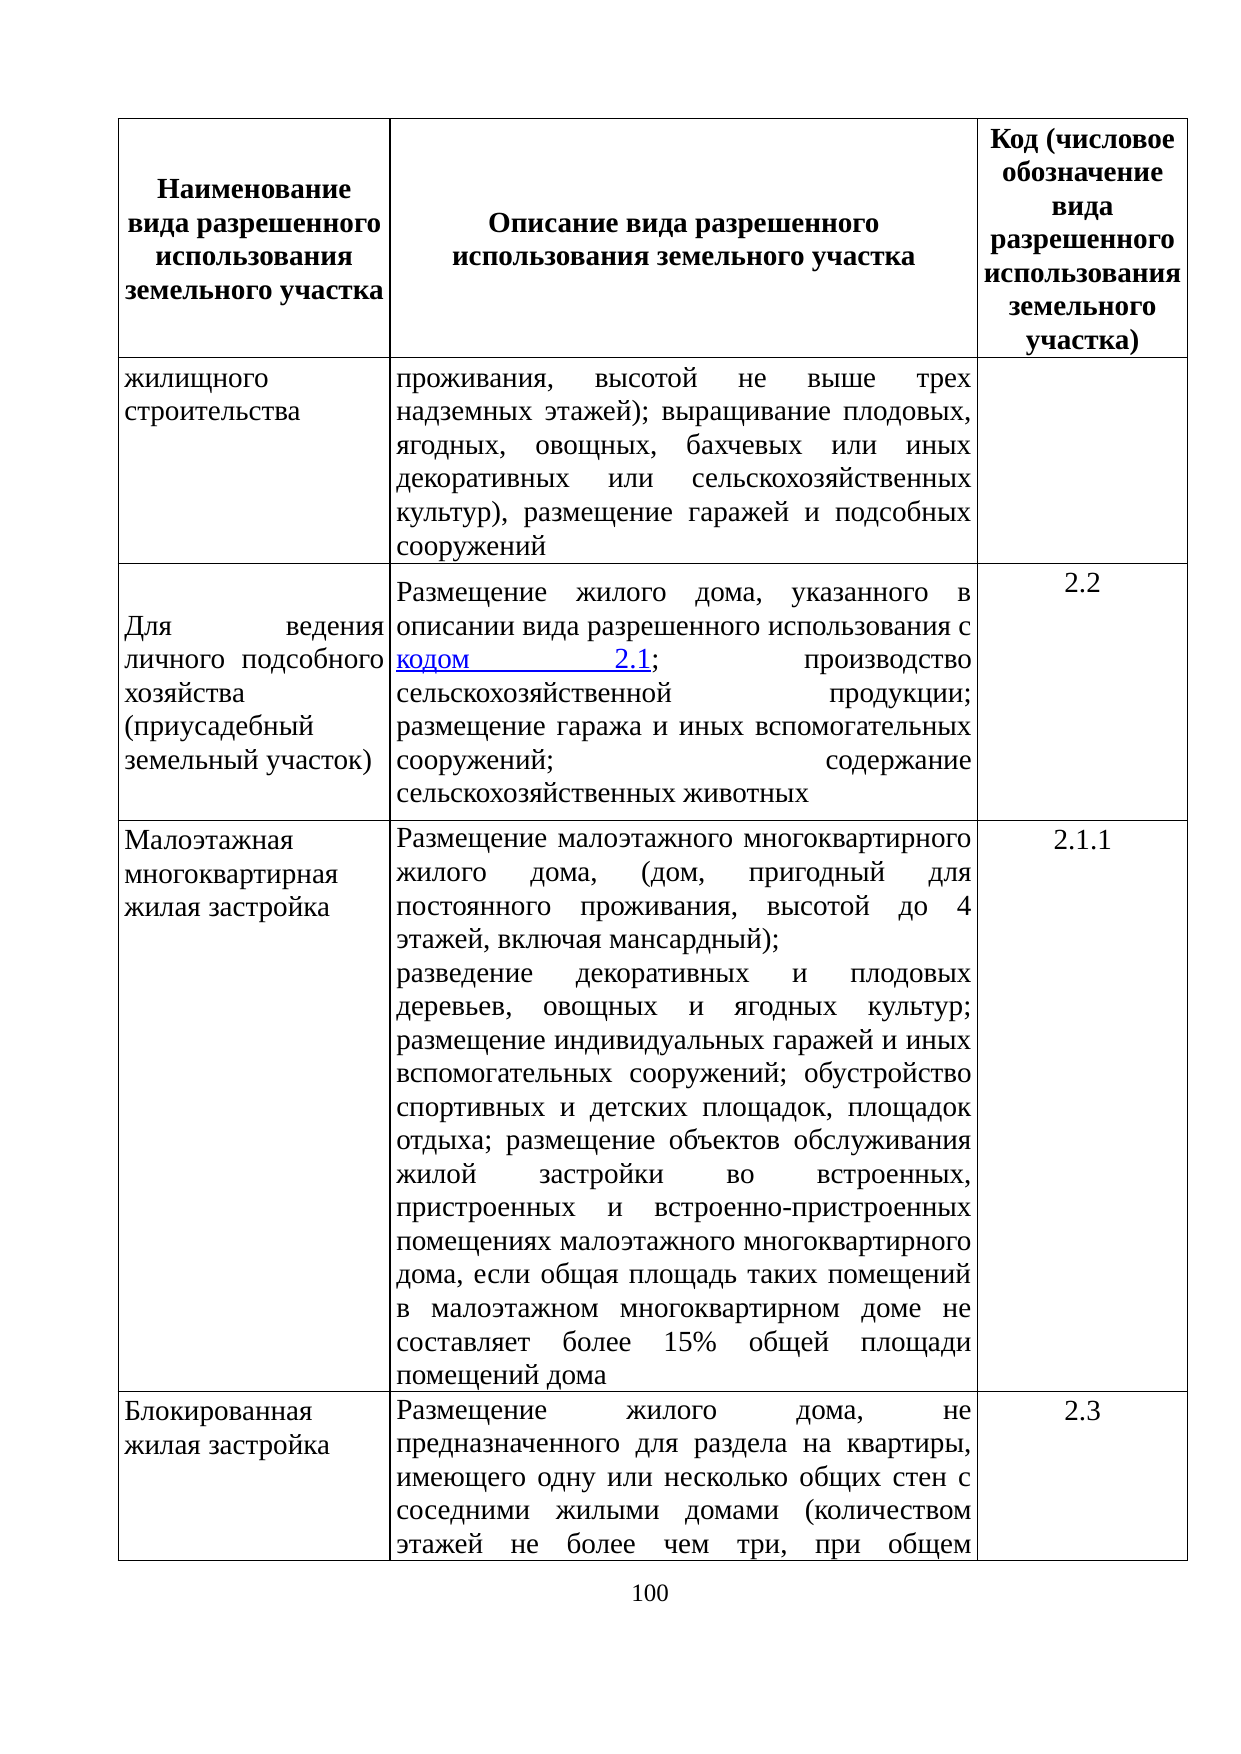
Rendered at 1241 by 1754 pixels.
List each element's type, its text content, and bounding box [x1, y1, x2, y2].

table_cell Блокированная жилая застройка [119, 1392, 389, 1559]
table_header Описание вида разрешенного использования земельного участка [391, 119, 977, 357]
table_cell проживания, высотой не выше трех надземных этажей); выращивание плодовых, ягодных, овощных, бахчевых или иных декоративных или сельскохозяйственных культур), размещение гаражей и подсобных сооружений [391, 358, 977, 563]
table_cell жилищного строительства [119, 358, 389, 563]
table_header Код (числовое обозначение вида разрешенного использования земельного участка) [978, 119, 1187, 357]
table_cell 2.3 [978, 1392, 1187, 1559]
table_cell Для ведения личного подсобного хозяйства (приусадебный земельный участок) [119, 564, 389, 819]
table_cell Малоэтажная многоквартирная жилая застройка [119, 821, 389, 1391]
table_header Наименование вида разрешенного использования земельного участка [119, 119, 389, 357]
table_cell 2.1.1 [978, 821, 1187, 1391]
table_cell Размещение малоэтажного многоквартирного жилого дома, (дом, пригодный для постоянного проживания, высотой до 4 этажей, включая мансардный); разведение декоративных и плодовых деревьев, овощных и ягодных культур; размещение индивидуальных гаражей и иных вспомогательных сооружений; обустройство спортивных и детских площадок, площадок отдыха; размещение объектов обслуживания жилой застройки во встроенных, пристроенных и встроенно-пристроенных помещениях малоэтажного многоквартирного дома, если общая площадь таких помещений в малоэтажном многоквартирном доме не составляет более 15% общей площади помещений дома [391, 821, 977, 1391]
table_cell 2.2 [978, 564, 1187, 819]
table_cell Размещение жилого дома, не предназначенного для раздела на квартиры, имеющего одну или несколько общих стен с соседними жилыми домами (количеством этажей не более чем три, при общем [391, 1392, 977, 1559]
table_cell [978, 358, 1187, 563]
table_cell Размещение жилого дома, указанного в описании вида разрешенного использования с кодом 2.1; производство сельскохозяйственной продукции; размещение гаража и иных вспомогательных сооружений; содержание сельскохозяйственных животных [391, 564, 977, 819]
